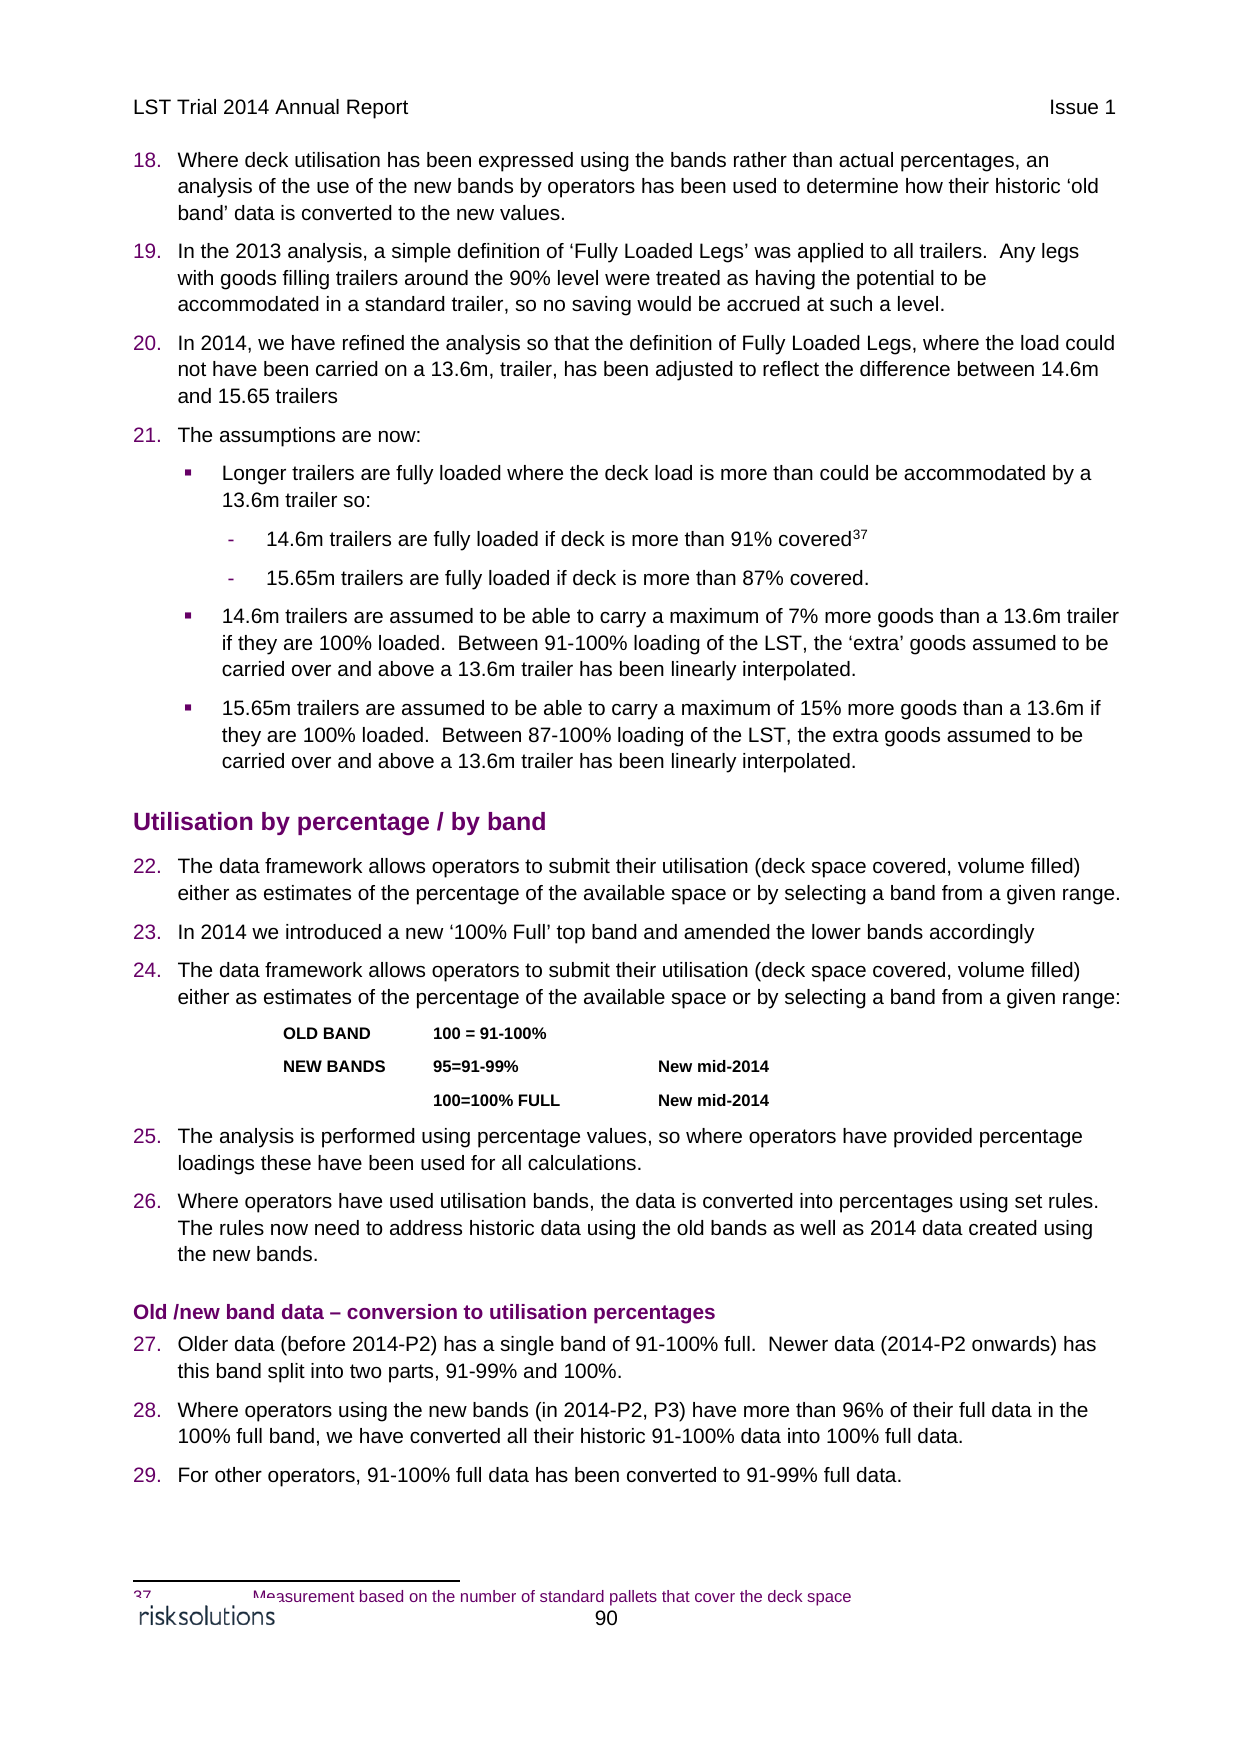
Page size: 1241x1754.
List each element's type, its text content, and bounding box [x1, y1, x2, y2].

list In the 2013 analysis, a simple definition of ‘Fully Loaded Legs’ was applied to all trailers. Any legs with goods filling trailers around the 90% level were treated as having the potential to be accommodated in a standard trailer, so no saving would be accrued at such a level. [133, 239, 1122, 316]
list The analysis is performed using percentage values, so where operators have provided percentage loadings these have been used for all calculations. [133, 1124, 1122, 1174]
list Where operators using the new bands (in 2014-P2, P3) have more than 96% of their full data in the 100% full band, we have converted all their historic 91-100% data into 100% full data. [133, 1397, 1122, 1448]
subtitle Utilisation by percentage / by band [133, 806, 1122, 836]
list 14.6m trailers are assumed to be able to carry a maximum of 7% more goods than a 13.6m trailer if they are 100% loaded. Between 91-100% loading of the LST, the ‘extra’ goods assumed to be carried over and above a 13.6m trailer has been linearly interpolated. [183, 604, 1122, 681]
list Longer trailers are fully loaded where the deck load is more than could be accommodated by a 13.6m trailer so: [183, 461, 1122, 512]
text OLD BAND 100 = 91-100% [283, 1023, 1122, 1043]
list In 2014 we introduced a new ‘100% Full’ top band and amended the lower bands accordingly [133, 919, 1122, 943]
list The assumptions are now: [133, 422, 1122, 446]
list The data framework allows operators to submit their utilisation (deck space covered, volume filled) either as estimates of the percentage of the available space or by selecting a band from a given range. [133, 854, 1122, 904]
list 15.65m trailers are fully loaded if deck is more than 87% covered. [227, 565, 1122, 589]
list 14.6m trailers are fully loaded if deck is more than 91% covered [227, 527, 1122, 551]
list For other operators, 91-100% full data has been converted to 91-99% full data. [133, 1463, 1122, 1487]
text 100=100% FULL New mid-2014 [358, 1091, 1122, 1110]
list The data framework allows operators to submit their utilisation (deck space covered, volume filled) either as estimates of the percentage of the available space or by selecting a band from a given range: [133, 958, 1122, 1009]
list Where deck utilisation has been expressed using the bands rather than actual percentages, an analysis of the use of the new bands by operators has been used to determine how their historic ‘old band’ data is converted to the new values. [133, 148, 1122, 224]
text NEW BANDS 95=91-99% New mid-2014 [283, 1057, 1122, 1076]
list In 2014, we have refined the analysis so that the definition of Fully Loaded Legs, where the load could not have been carried on a 13.6m, trailer, has been adjusted to reflect the difference between 14.6m and 15.65 trailers [133, 331, 1122, 407]
list Where operators have used utilisation bands, the data is converted into percentages using set rules. The rules now need to address historic data using the old bands as well as 2014 data created using the new bands. [133, 1189, 1122, 1266]
list 15.65m trailers are assumed to be able to carry a maximum of 15% more goods than a 13.6m if they are 100% loaded. Between 87-100% loading of the LST, the extra goods assumed to be carried over and above a 13.6m trailer has been linearly interpolated. [183, 696, 1122, 773]
list Older data (before 2014-P2) has a single band of 91-100% full. Newer data (2014-P2 onwards) has this band split into two parts, 91-99% and 100%. [133, 1332, 1122, 1383]
list Measurement based on the number of standard pallets that cover the deck space [133, 1587, 1122, 1606]
subtitle Old /new band data – conversion to utilisation percentages [133, 1300, 1122, 1324]
